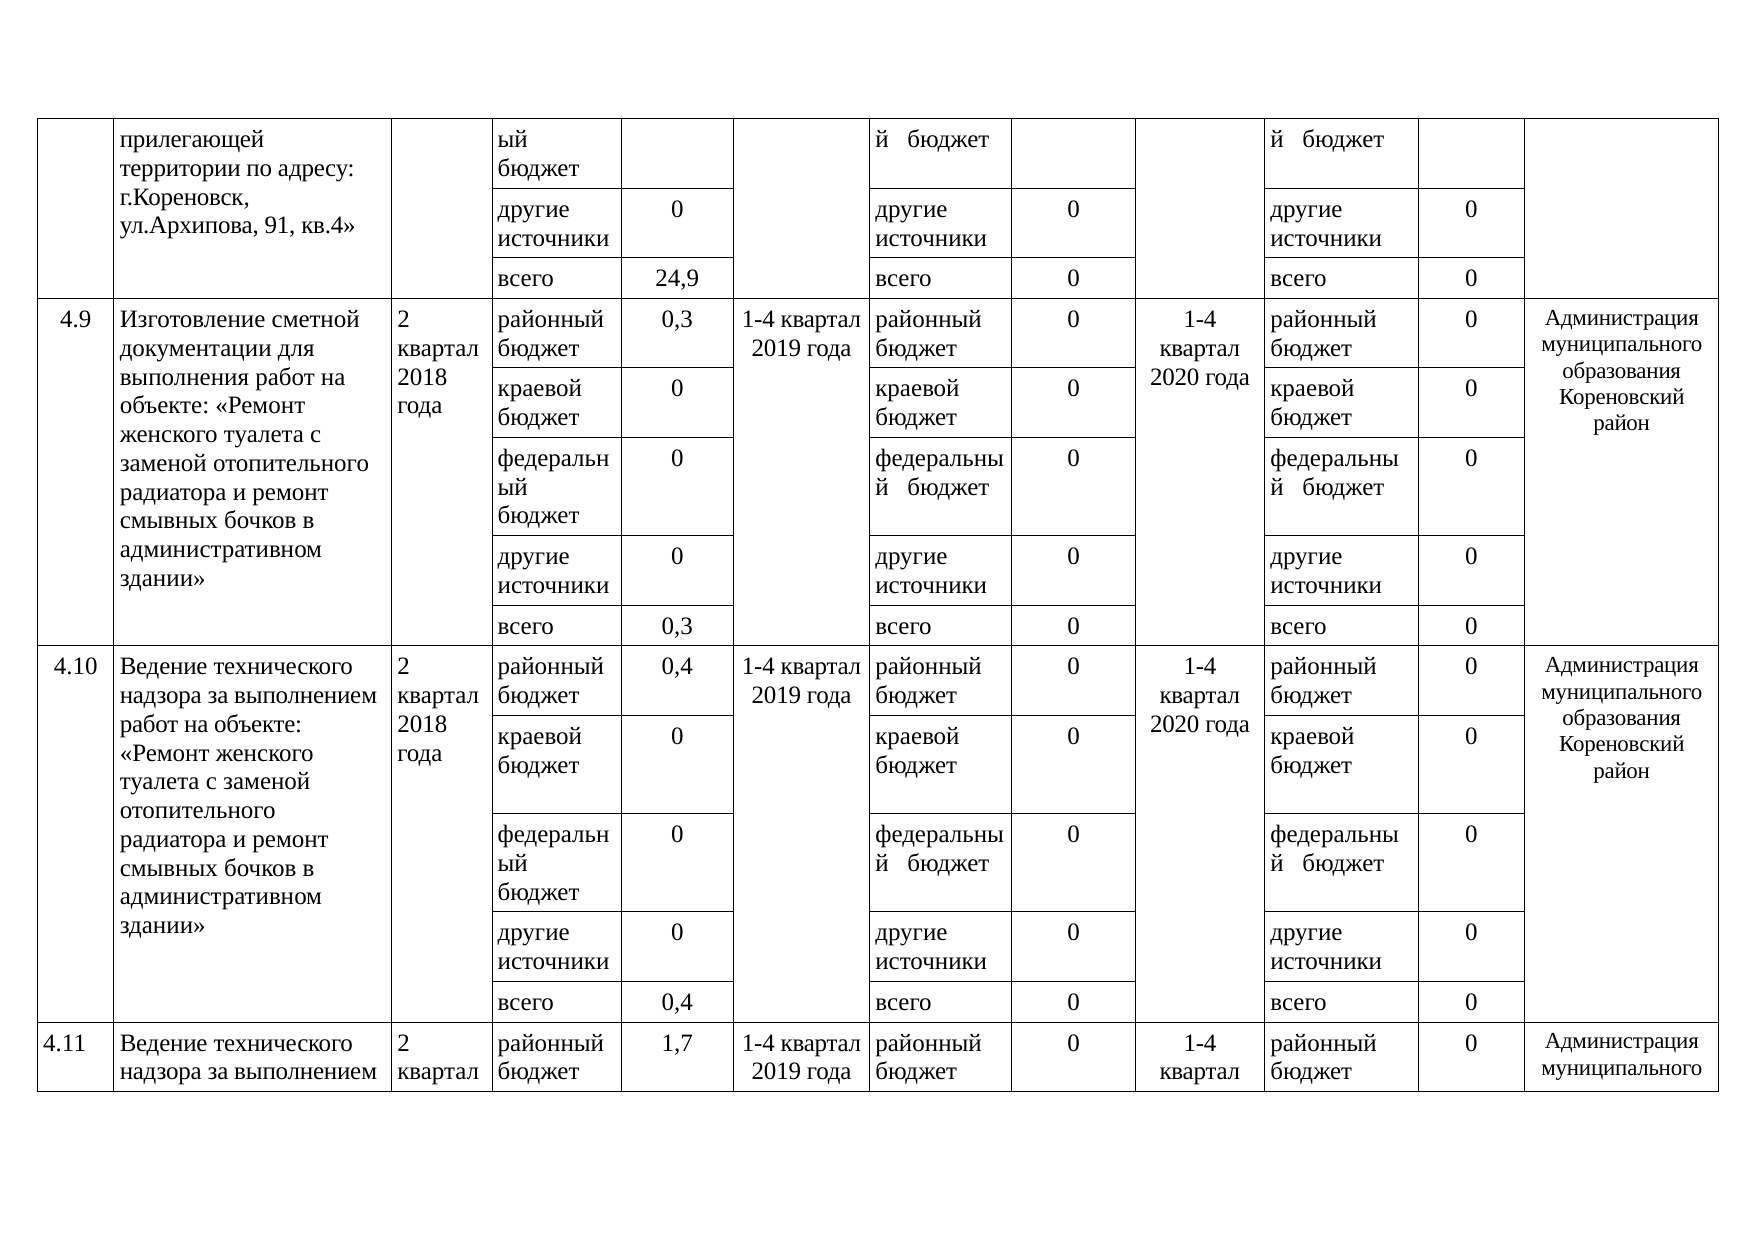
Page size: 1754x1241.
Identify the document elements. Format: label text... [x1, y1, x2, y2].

table_cell другие источники [1265, 189, 1418, 257]
table_cell всего [493, 606, 621, 645]
table_cell 0 [1012, 536, 1135, 604]
table_cell 0 [1012, 258, 1135, 298]
table_cell всего [1265, 258, 1418, 298]
table_cell 0 [1012, 912, 1135, 981]
table_cell 4.9 [38, 299, 113, 645]
table_cell 1-4 квартал 2019 года [734, 299, 869, 645]
table_cell прилегающей территории по адресу: г.Кореновск, ул.Архипова, 91, кв.4» [114, 119, 391, 298]
table_cell 0 [1419, 716, 1524, 813]
table_cell всего [1265, 606, 1418, 645]
table_cell краевой бюджет [870, 716, 1011, 813]
table_cell районный бюджет [870, 1023, 1011, 1091]
table_cell 0 [1419, 606, 1524, 645]
table_cell всего [870, 258, 1011, 298]
table_cell [1012, 119, 1135, 188]
table_cell [38, 119, 113, 298]
table_cell 0 [1012, 814, 1135, 911]
table_cell ый бюджет [493, 119, 621, 188]
table_cell 0 [1419, 438, 1524, 535]
table_cell 2 квартал 2018 года [392, 299, 492, 645]
table_cell районный бюджет [870, 646, 1011, 715]
table_cell всего [493, 982, 621, 1021]
table_cell районный бюджет [493, 1023, 621, 1091]
table_cell Ведение технического надзора за выполнением работ на объекте: «Ремонт женского туалета с заменой отопительного радиатора и ремонт смывных бочков в административном здании» [114, 646, 391, 1021]
table_cell федеральный бюджет [870, 814, 1011, 911]
table_cell й бюджет [870, 119, 1011, 188]
table_cell 1-4 квартал 2019 года [734, 1023, 869, 1091]
table_cell й бюджет [1265, 119, 1418, 188]
table_cell 1,7 [622, 1023, 733, 1091]
table_cell районный бюджет [493, 299, 621, 367]
table_cell 2 квартал 2018 года [392, 646, 492, 1021]
table_cell 0 [1419, 368, 1524, 437]
table_cell 0 [622, 716, 733, 813]
table_cell 0 [1419, 299, 1524, 367]
table_cell 0 [1419, 646, 1524, 715]
table_cell [392, 119, 492, 298]
table_cell 0 [622, 536, 733, 604]
table_cell другие источники [493, 912, 621, 981]
table_cell 0 [622, 368, 733, 437]
table_cell 0 [1012, 982, 1135, 1021]
table_cell 4.11 [38, 1023, 113, 1091]
table_cell [1136, 119, 1264, 298]
table_cell 0 [1419, 912, 1524, 981]
table_cell 24,9 [622, 258, 733, 298]
table_cell 1-4 квартал 2020 года [1136, 299, 1264, 645]
table_cell другие источники [1265, 536, 1418, 604]
table_cell 0 [1012, 716, 1135, 813]
table_cell краевой бюджет [493, 368, 621, 437]
table_cell другие источники [493, 189, 621, 257]
table_cell всего [493, 258, 621, 298]
table_cell 0 [1419, 536, 1524, 604]
table_cell районный бюджет [493, 646, 621, 715]
table_cell 1-4 квартал 2020 года [1136, 646, 1264, 1021]
table_cell другие источники [1265, 912, 1418, 981]
table_cell 2 квартал [392, 1023, 492, 1091]
table_cell Ведение технического надзора за выполнением [114, 1023, 391, 1091]
table_cell 1-4 квартал [1136, 1023, 1264, 1091]
table_cell [1525, 119, 1718, 298]
table_cell 1-4 квартал 2019 года [734, 646, 869, 1021]
table_cell федеральный бюджет [870, 438, 1011, 535]
table_cell 0 [622, 438, 733, 535]
table_cell Администрация муниципального образования Кореновский район [1525, 299, 1718, 645]
table_cell краевой бюджет [1265, 368, 1418, 437]
table_cell 0,4 [622, 646, 733, 715]
table_cell 0 [1012, 646, 1135, 715]
table_cell федеральный бюджет [1265, 814, 1418, 911]
table_cell 0 [1012, 368, 1135, 437]
table_cell 0 [1419, 814, 1524, 911]
table_cell 0 [1419, 982, 1524, 1021]
table_cell 0 [1012, 438, 1135, 535]
table_cell [1419, 119, 1524, 188]
table_cell краевой бюджет [1265, 716, 1418, 813]
table_cell федеральный бюджет [1265, 438, 1418, 535]
table_cell другие источники [493, 536, 621, 604]
table_cell районный бюджет [1265, 1023, 1418, 1091]
table_cell 0 [1012, 1023, 1135, 1091]
table_cell федеральный бюджет [493, 438, 621, 535]
table_cell [622, 119, 733, 188]
table_cell 0,4 [622, 982, 733, 1021]
table_cell другие источники [870, 912, 1011, 981]
table_cell всего [870, 606, 1011, 645]
table_cell [734, 119, 869, 298]
table_cell 0 [1012, 606, 1135, 645]
table_cell районный бюджет [1265, 646, 1418, 715]
table_cell 0 [1419, 189, 1524, 257]
table_cell 0 [1012, 189, 1135, 257]
table_cell другие источники [870, 536, 1011, 604]
table_cell Изготовление сметной документации для выполнения работ на объекте: «Ремонт женского туалета с заменой отопительного радиатора и ремонт смывных бочков в административном здании» [114, 299, 391, 645]
table_cell районный бюджет [870, 299, 1011, 367]
table_cell 0 [622, 814, 733, 911]
table_cell 4.10 [38, 646, 113, 1021]
table_cell Администрация муниципального образования Кореновский район [1525, 646, 1718, 1021]
table_cell 0 [622, 912, 733, 981]
table_cell 0 [1419, 258, 1524, 298]
table_cell краевой бюджет [870, 368, 1011, 437]
table_cell 0 [622, 189, 733, 257]
table_cell 0 [1419, 1023, 1524, 1091]
table_cell всего [870, 982, 1011, 1021]
table_cell 0,3 [622, 299, 733, 367]
table_cell всего [1265, 982, 1418, 1021]
table_cell федеральный бюджет [493, 814, 621, 911]
table_cell районный бюджет [1265, 299, 1418, 367]
table_cell другие источники [870, 189, 1011, 257]
table_cell краевой бюджет [493, 716, 621, 813]
table_cell 0 [1012, 299, 1135, 367]
table_cell 0,3 [622, 606, 733, 645]
table_cell Администрация муниципального [1525, 1023, 1718, 1091]
